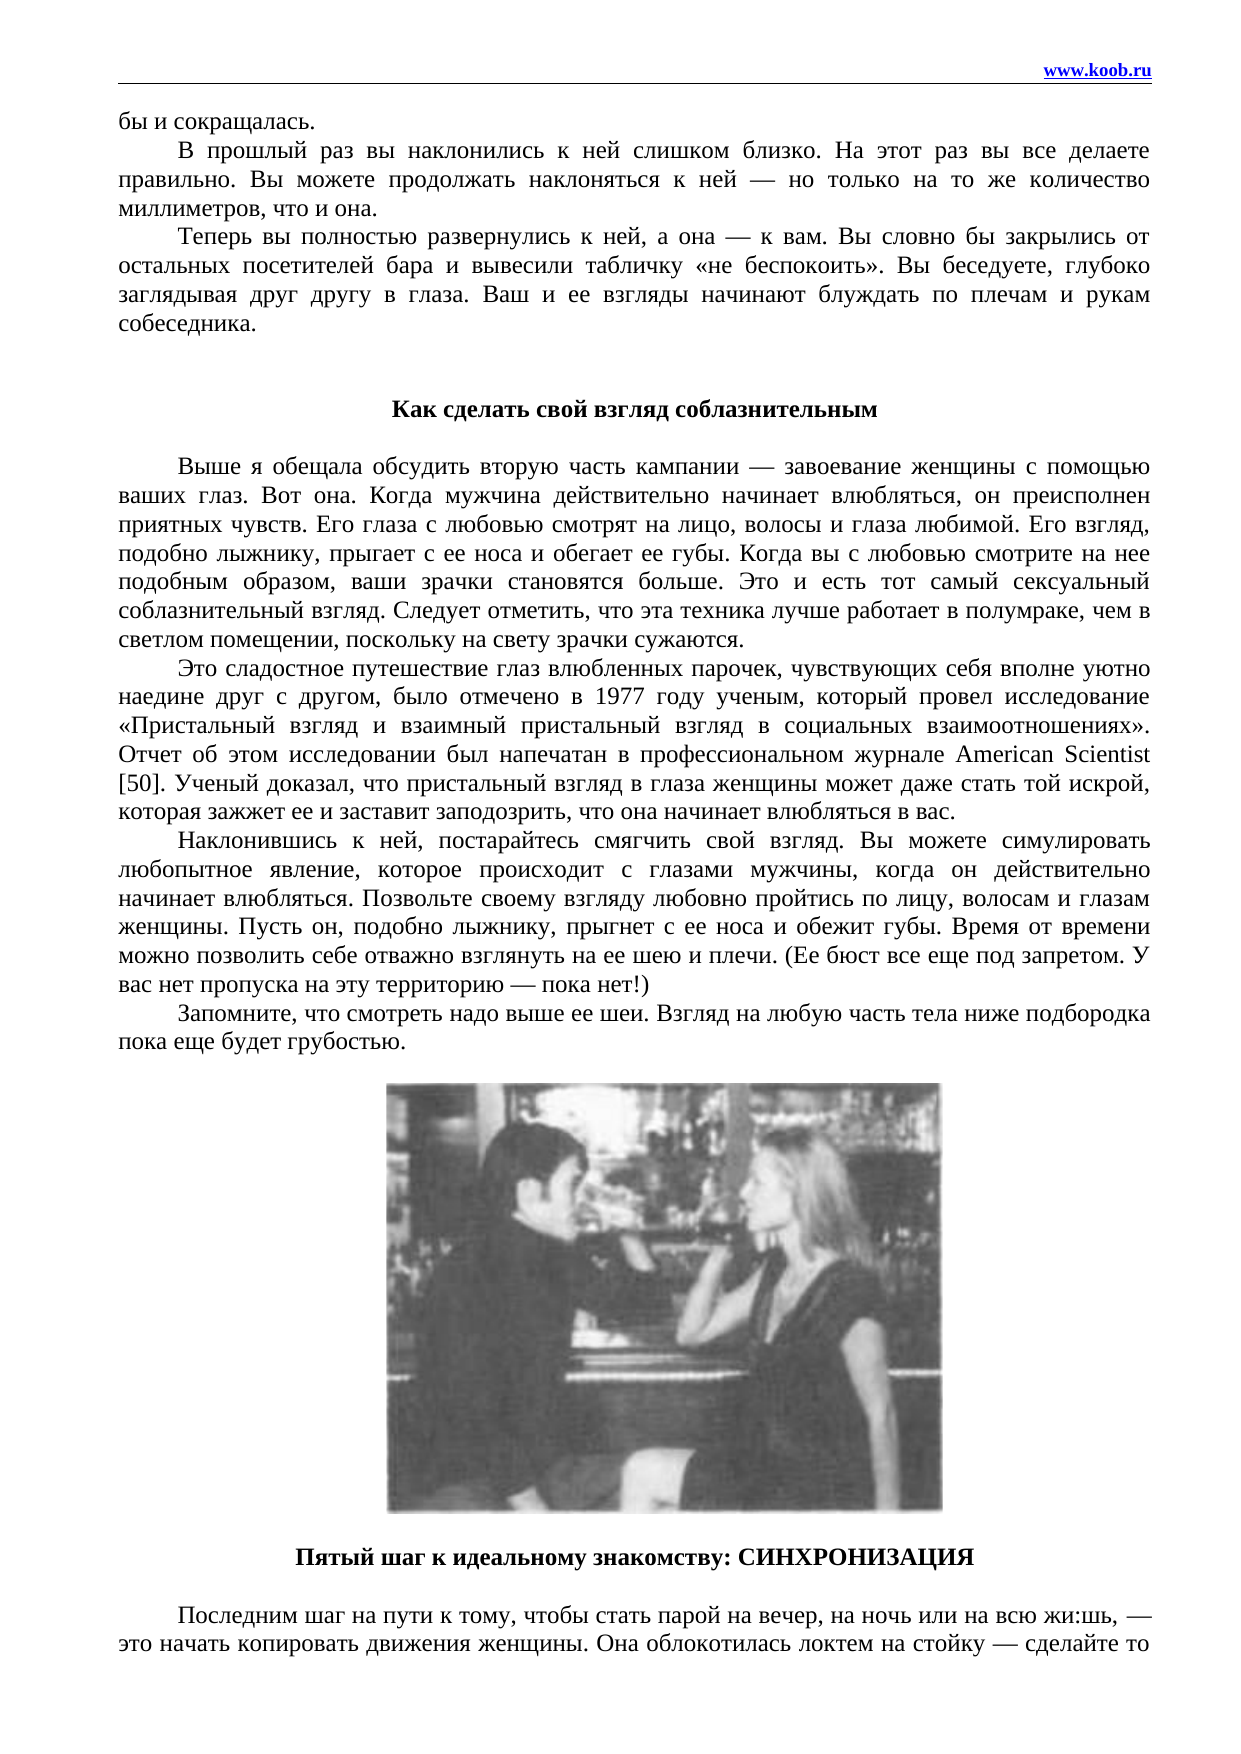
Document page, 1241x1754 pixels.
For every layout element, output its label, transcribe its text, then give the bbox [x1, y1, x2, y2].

text В прошлый раз вы наклонились к ней слишком близко. На этот раз вы все делаете правильно. Вы можете продолжать наклоняться к ней — но только на то же количество миллиметров, что и она. [118, 135, 1152, 221]
text Запомните, что смотреть надо выше ее шеи. Взгляд на любую часть тела ниже подбородка пока еще будет грубостью. [118, 998, 1152, 1055]
text бы и сокращалась. [118, 106, 1152, 135]
text Это сладостное путешествие глаз влюбленных парочек, чувствующих себя вполне уютно наедине друг с другом, было отмечено в 1977 году ученым, который провел исследование «Пристальный взгляд и взаимный пристальный взгляд в социальных взаимоотношениях». Отчет об этом исследовании был напечатан в профессиональном журнале American Scientist [50]. Ученый доказал, что пристальный взгляд в глаза женщины может даже стать той искрой, которая зажжет ее и заставит заподозрить, что она начинает влюбляться в вас. [118, 653, 1152, 825]
text Теперь вы полностью развернулись к ней, а она — к вам. Вы словно бы закрылись от остальных посетителей бара и вывесили табличку «не беспокоить». Вы беседуете, глубоко заглядывая друг другу в глаза. Ваш и ее взгляды начинают блуждать по плечам и рукам собеседника. [118, 221, 1152, 336]
text Как сделать свой взгляд соблазнительным [118, 394, 1152, 423]
text Последним шаг на пути к тому, чтобы стать парой на вечер, на ночь или на всю жи:шь, — это начать копировать движения женщины. Она облокотилась локтем на стойку — сделайте то [118, 1600, 1152, 1657]
text Наклонившись к ней, постарайтесь смягчить свой взгляд. Вы можете симулировать любопытное явление, которое происходит с глазами мужчины, когда он действительно начинает влюбляться. Позвольте своему взгляду любовно пройтись по лицу, волосам и глазам женщины. Пусть он, подобно лыжнику, прыгнет с ее носа и обежит губы. Время от времени можно позволить себе отважно взглянуть на ее шею и плечи. (Ее бюст все еще под запретом. У вас нет пропуска на эту территорию — пока нет!) [118, 825, 1152, 998]
text Пятый шаг к идеальному знакомству: СИНХРОНИЗАЦИЯ [118, 1542, 1152, 1571]
picture [386, 1083, 943, 1514]
text Выше я обещала обсудить вторую часть кампании — завоевание женщины с помощью ваших глаз. Вот она. Когда мужчина действительно начинает влюбляться, он преисполнен приятных чувств. Его глаза с любовью смотрят на лицо, волосы и глаза любимой. Его взгляд, подобно лыжнику, прыгает с ее носа и обегает ее губы. Когда вы с любовью смотрите на нее подобным образом, ваши зрачки становятся больше. Это и есть тот самый сексуальный соблазнительный взгляд. Следует отметить, что эта техника лучше работает в полумраке, чем в светлом помещении, поскольку на свету зрачки сужаются. [118, 451, 1152, 653]
